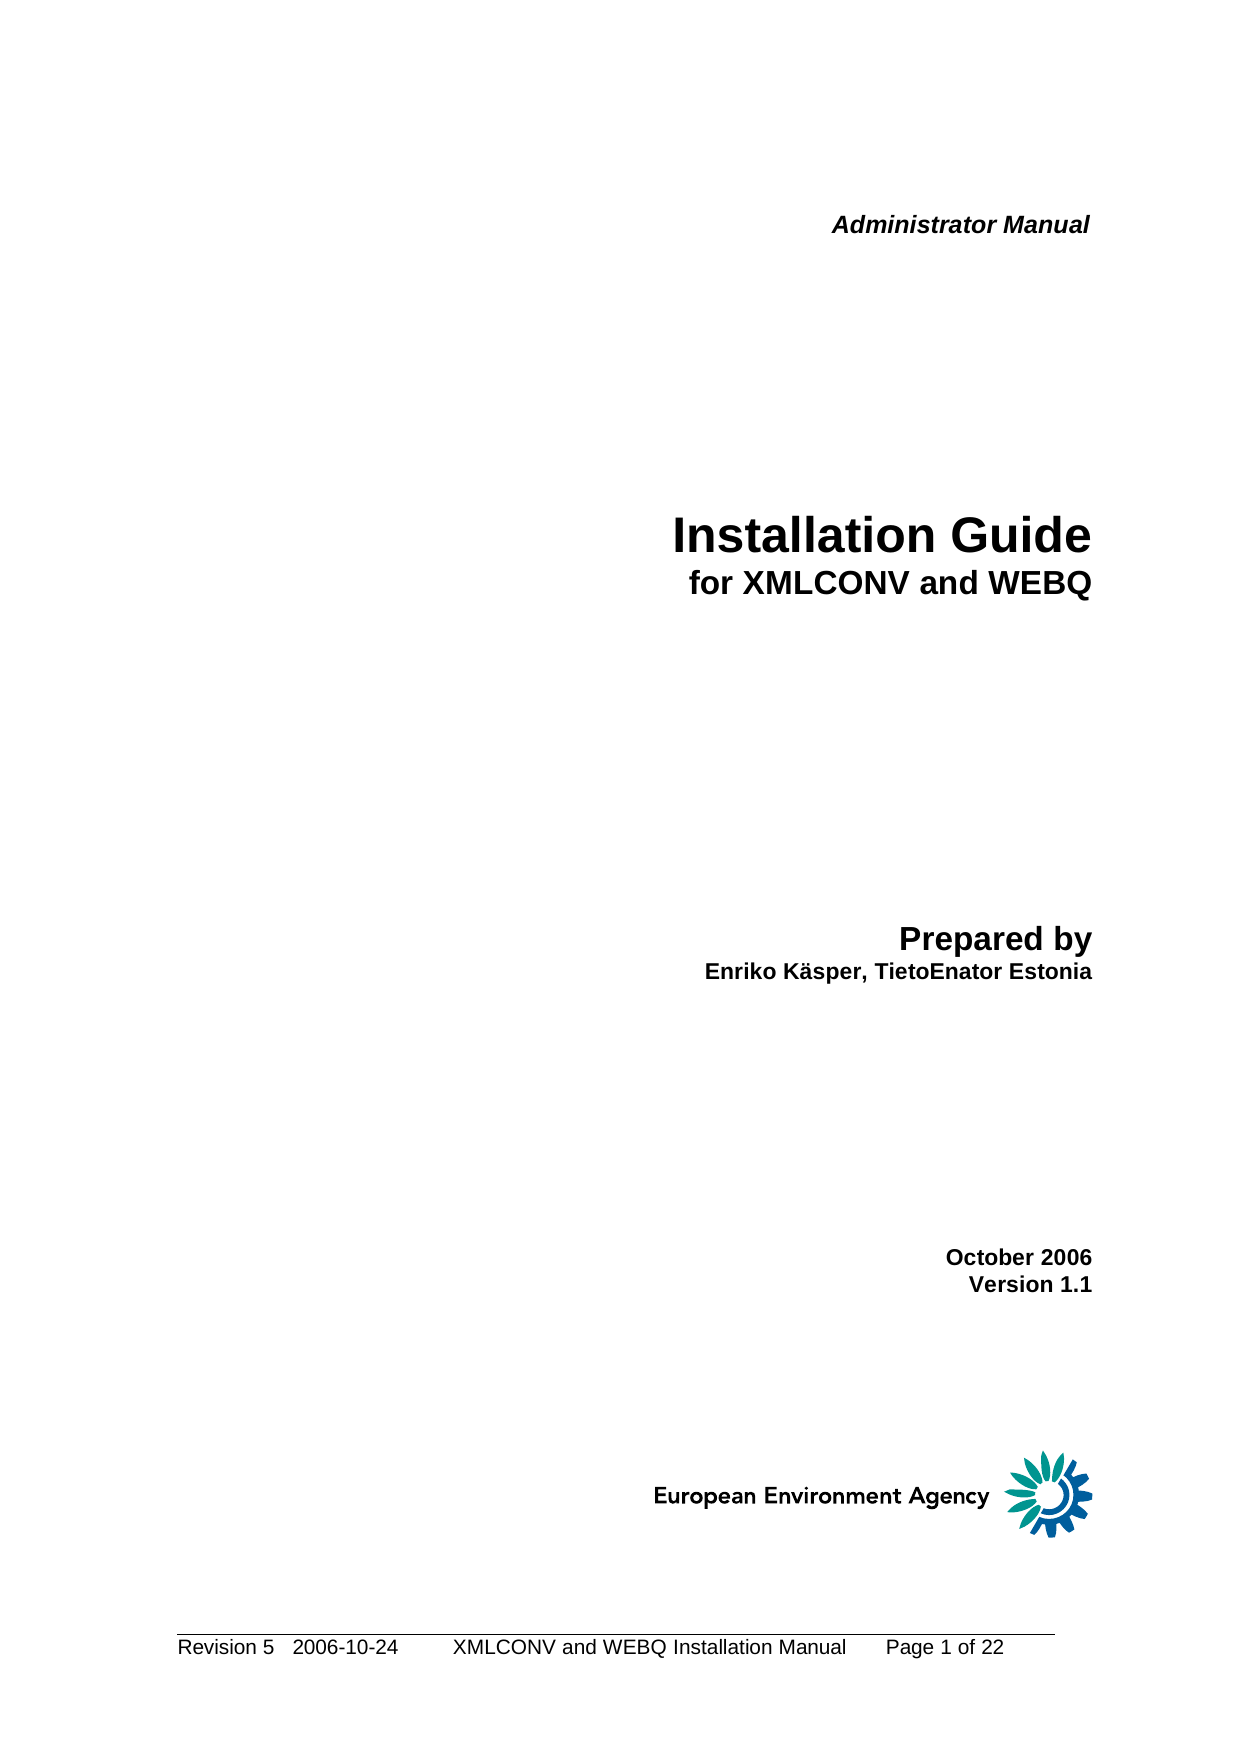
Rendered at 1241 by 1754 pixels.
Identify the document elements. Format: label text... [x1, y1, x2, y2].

text Administrator Manual [177, 210, 1092, 239]
title Installation Guide [177, 506, 1092, 563]
subtitle for XMLCONV and WEBQ [177, 563, 1092, 602]
title Version 1.1 [177, 1271, 1092, 1298]
subtitle Prepared by [177, 919, 1092, 957]
title Enriko Käsper, TietoEnator Estonia [177, 957, 1092, 984]
title October 2006 [177, 1244, 1092, 1271]
